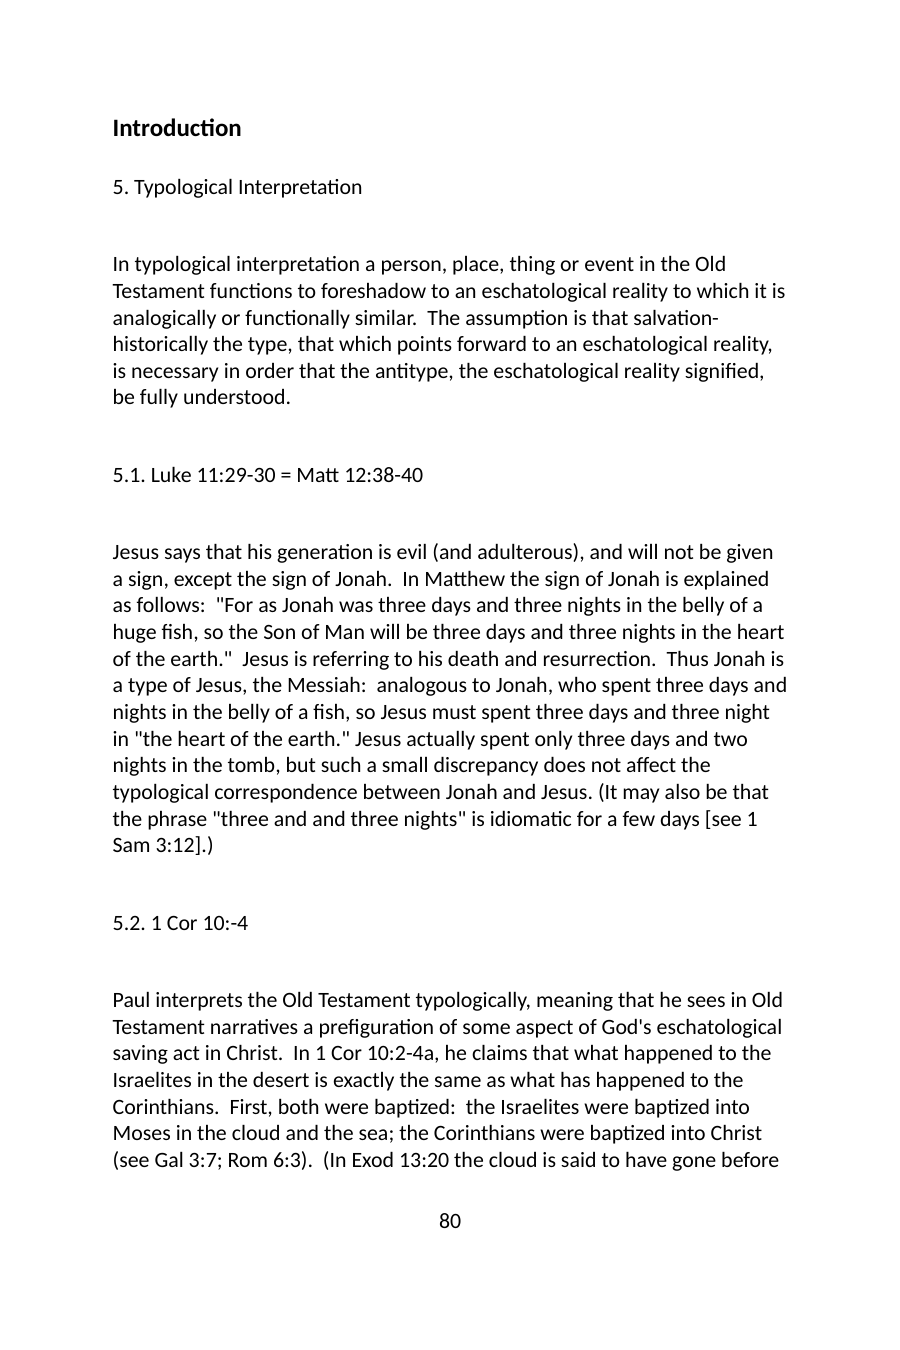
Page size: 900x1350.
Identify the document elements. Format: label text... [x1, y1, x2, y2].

text 5. Typological Interpretation [112, 173, 787, 200]
text Paul interprets the Old Testament typologically, meaning that he sees in Old Testament narratives a prefiguration of some aspect of God's eschatological saving act in Christ. In 1 Cor 10:2-4a, he claims that what happened to the Israelites in the desert is exactly the same as what has happened to the Corinthians. First, both were baptized: the Israelites were baptized into Moses in the cloud and the sea; the Corinthians were baptized into Christ (see Gal 3:7; Rom 6:3). (In Exod 13:20 the cloud is said to have gone before [112, 986, 787, 1173]
text 5.1. Luke 11:29-30 = Matt 12:38-40 [112, 461, 787, 488]
text 5.2. 1 Cor 10:-4 [112, 909, 787, 936]
text In typological interpretation a person, place, thing or event in the Old Testament functions to foreshadow to an eschatological reality to which it is analogically or functionally similar. The assumption is that salvation-historically the type, that which points forward to an eschatological reality, is necessary in order that the antitype, the eschatological reality signified, be fully understood. [112, 250, 787, 410]
text Jesus says that his generation is evil (and adulterous), and will not be given a sign, except the sign of Jonah. In Matthew the sign of Jonah is explained as follows: "For as Jonah was three days and three nights in the belly of a huge fish, so the Son of Man will be three days and three nights in the heart of the earth." Jesus is referring to his death and resurrection. Thus Jonah is a type of Jesus, the Messiah: analogous to Jonah, who spent three days and nights in the belly of a fish, so Jesus must spent three days and three night in "the heart of the earth." Jesus actually spent only three days and two nights in the tomb, but such a small discrepancy does not affect the typological correspondence between Jonah and Jesus. (It may also be that the phrase "three and and three nights" is idiomatic for a few days [see 1 Sam 3:12].) [112, 538, 787, 858]
